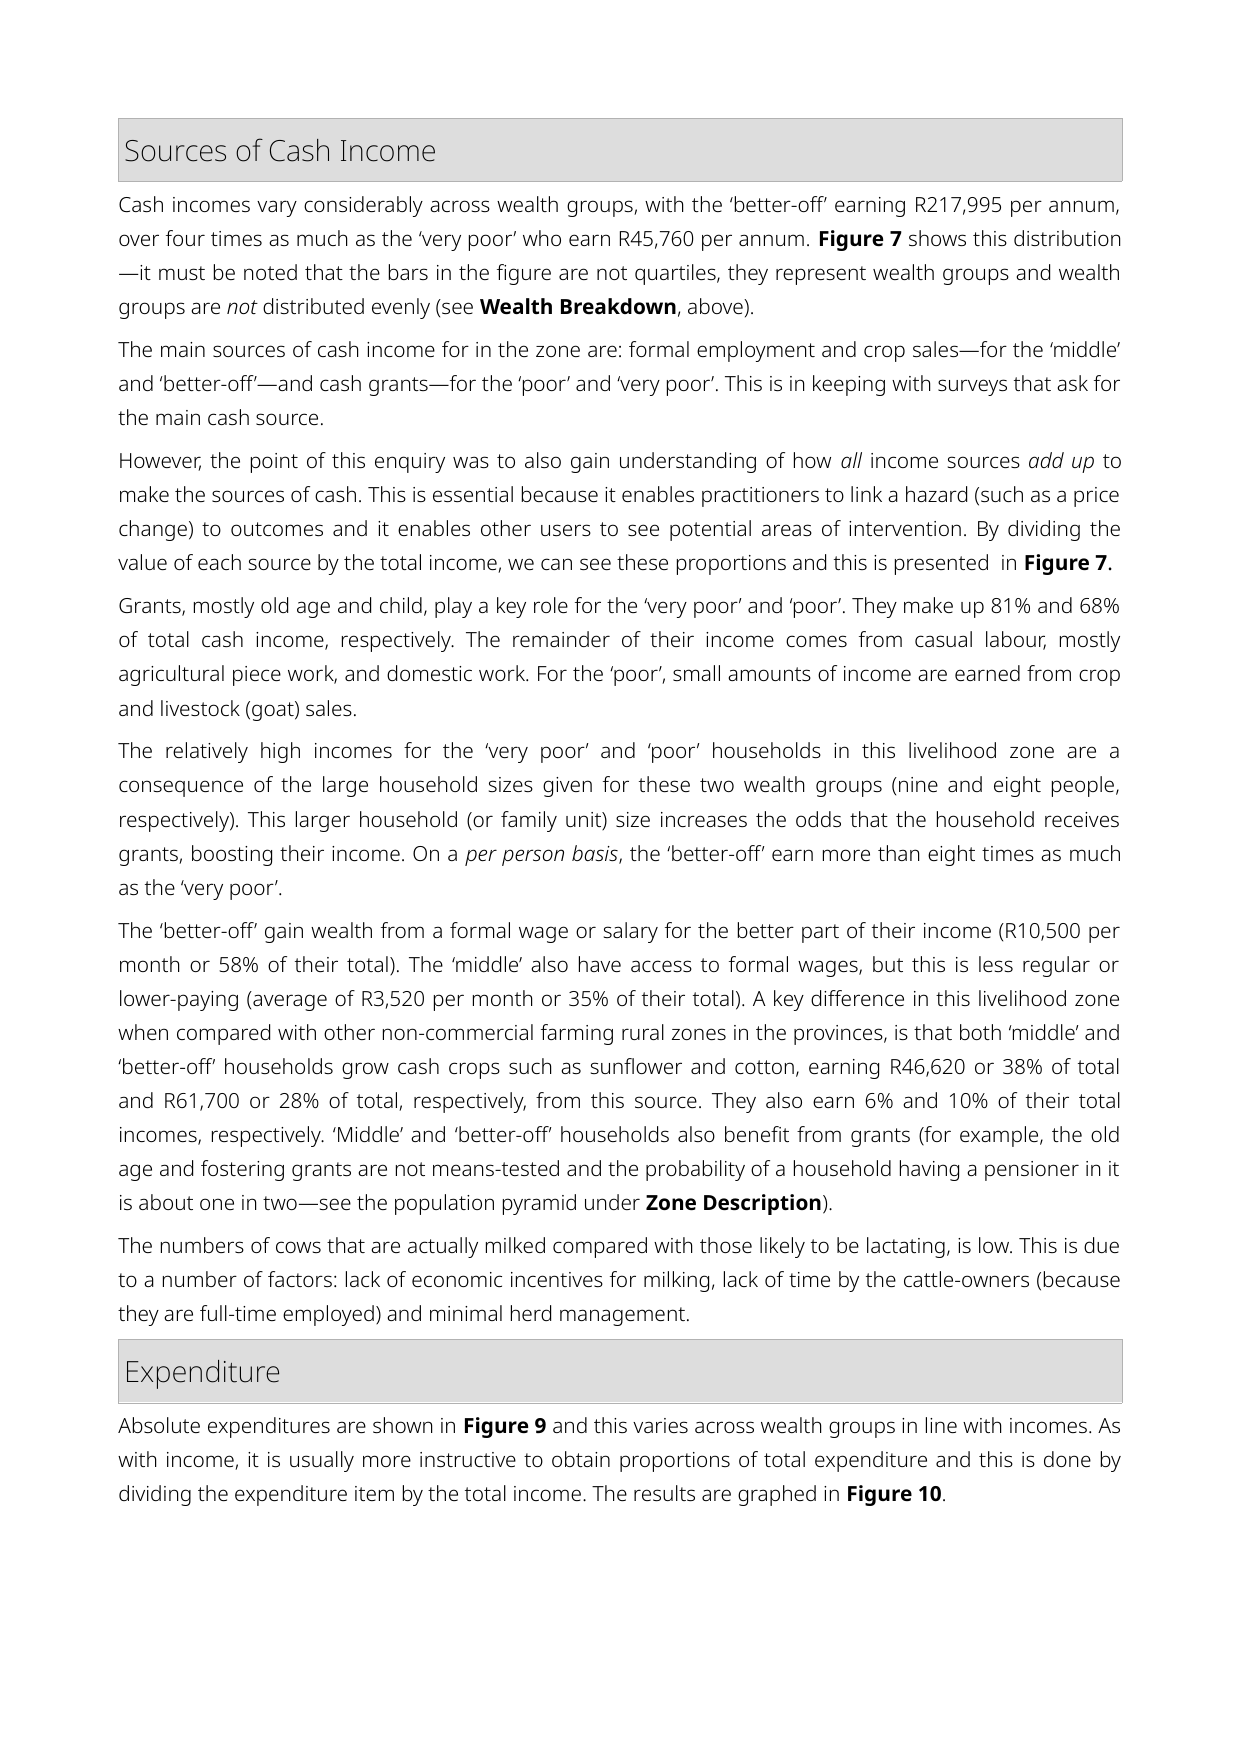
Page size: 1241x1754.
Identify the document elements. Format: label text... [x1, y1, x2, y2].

text The relatively high incomes for the ‘very poor’ and ‘poor’ households in this livelihood zone are a consequence of the large household sizes given for these two wealth groups (nine and eight people, respectively). This larger household (or family unit) size increases the odds that the household receives grants, boosting their income. On a per person basis, the ‘better-off’ earn more than eight times as much as the ‘very poor’. [118, 737, 1122, 901]
text Cash incomes vary considerably across wealth groups, with the ‘better-off’ earning R217,995 per annum, over four times as much as the ‘very poor’ who earn R45,760 per annum. Figure 7 shows this distribution—it must be noted that the bars in the figure are not quartiles, they represent wealth groups and wealth groups are not distributed evenly (see Wealth Breakdown, above). [118, 190, 1122, 321]
text The ‘better-off’ gain wealth from a formal wage or salary for the better part of their income (R10,500 per month or 58% of their total). The ‘middle’ also have access to formal wages, but this is less regular or lower-paying (average of R3,520 per month or 35% of their total). A key difference in this livelihood zone when compared with other non-commercial farming rural zones in the provinces, is that both ‘middle’ and ‘better-off’ households grow cash crops such as sunflower and cotton, earning R46,620 or 38% of total and R61,700 or 28% of total, respectively, from this source. They also earn 6% and 10% of their total incomes, respectively. ‘Middle’ and ‘better-off’ households also benefit from grants (for example, the old age and fostering grants are not means-tested and the probability of a household having a pensioner in it is about one in two—see the population pyramid under Zone Description). [118, 916, 1122, 1217]
table_header Expenditure [119, 1340, 1122, 1402]
text The main sources of cash income for in the zone are: formal employment and crop sales—for the ‘middle’ and ‘better-off’—and cash grants—for the ‘poor’ and ‘very poor’. This is in keeping with surveys that ask for the main cash source. [118, 335, 1122, 432]
text The numbers of cows that are actually milked compared with those likely to be lactating, is low. This is due to a number of factors: lack of economic incentives for milking, lack of time by the cattle-owners (because they are full-time employed) and minimal herd management. [118, 1231, 1122, 1328]
text Grants, mostly old age and child, play a key role for the ‘very poor’ and ‘poor’. They make up 81% and 68% of total cash income, respectively. The remainder of their income comes from casual labour, mostly agricultural piece work, and domestic work. For the ‘poor’, small amounts of income are earned from crop and livestock (goat) sales. [118, 591, 1122, 722]
text However, the point of this enquiry was to also gain understanding of how all income sources add up to make the sources of cash. This is essential because it enables practitioners to link a hazard (such as a price change) to outcomes and it enables other users to see potential areas of intervention. By dividing the value of each source by the total income, we can see these proportions and this is presented in Figure 7. [118, 446, 1122, 577]
text Absolute expenditures are shown in Figure 9 and this varies across wealth groups in line with incomes. As with income, it is usually more instructive to obtain proportions of total expenditure and this is done by dividing the expenditure item by the total income. The results are graphed in Figure 10. [118, 1411, 1122, 1508]
table_header Sources of Cash Income [119, 119, 1122, 181]
